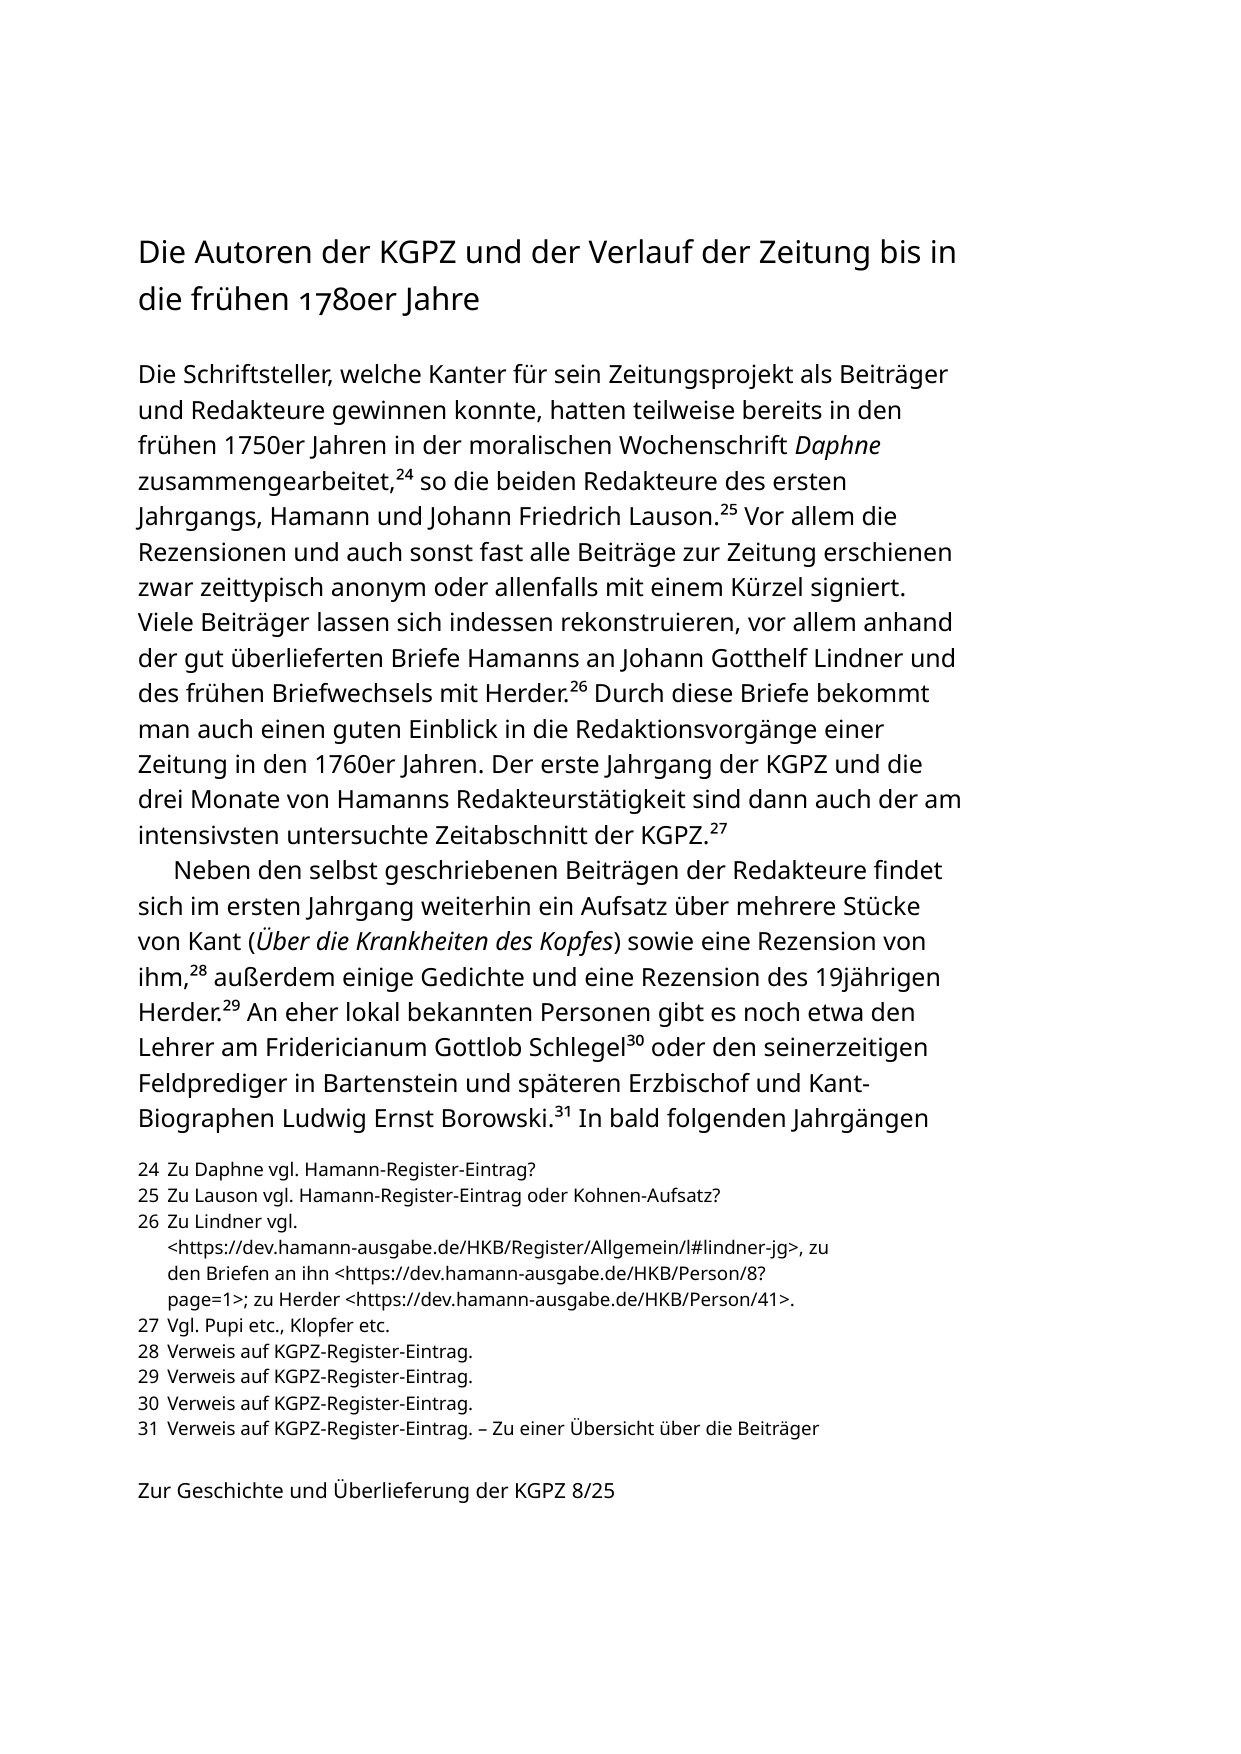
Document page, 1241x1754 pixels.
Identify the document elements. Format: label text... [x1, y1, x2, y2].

text Die Schriftsteller, welche Kanter für sein Zeitungsprojekt als Beiträger und Redakteure gewinnen konnte, hatten teilweise bereits in den frühen 1750er Jahren in der moralischen Wochenschrift Daphne zusammengearbeitet, so die beiden Redakteure des ersten Jahrgangs, Hamann und Johann Friedrich Lauson. Vor allem die Rezensionen und auch sonst fast alle Beiträge zur Zeitung erschienen zwar zeittypisch anonym oder allenfalls mit einem Kürzel signiert. Viele Beiträger lassen sich indessen rekonstruieren, vor allem anhand der gut überlieferten Briefe Hamanns an Johann Gotthelf Lindner und des frühen Briefwechsels mit Herder. Durch diese Briefe bekommt man auch einen guten Einblick in die Redaktionsvorgänge einer Zeitung in den 1760er Jahren. Der erste Jahrgang der KGPZ und die drei Monate von Hamanns Redakteurstätigkeit sind dann auch der am intensivsten untersuchte Zeitabschnitt der KGPZ. [138, 356, 964, 851]
text Verweis auf KGPZ-Register-Eintrag. – Zu einer Übersicht über die Beiträger [138, 1415, 846, 1441]
text Vgl. Pupi etc., Klopfer etc. [138, 1311, 846, 1337]
text Zu Lauson vgl. Hamann-Register-Eintrag oder Kohnen-Aufsatz? [138, 1182, 846, 1208]
text Zu Lindner vgl. <https://dev.hamann-ausgabe.de/HKB/Register/Allgemein/l#lindner-jg>, zu den Briefen an ihn <https://dev.hamann-ausgabe.de/HKB/Person/8?page=1>; zu Herder <https://dev.hamann-ausgabe.de/HKB/Person/41>. [138, 1208, 846, 1311]
subtitle Die Autoren der KGPZ und der Verlauf der Zeitung bis in die frühen 1780er Jahre [138, 226, 964, 320]
text Verweis auf KGPZ-Register-Eintrag. [138, 1337, 846, 1363]
text Zu Daphne vgl. Hamann-Register-Eintrag? [138, 1156, 846, 1182]
text Verweis auf KGPZ-Register-Eintrag. [138, 1389, 846, 1415]
text Neben den selbst geschriebenen Beiträgen der Redakteure findet sich im ersten Jahrgang weiterhin ein Aufsatz über mehrere Stücke von Kant (Über die Krankheiten des Kopfes) sowie eine Rezension von ihm, außerdem einige Gedichte und eine Rezension des 19jährigen Herder. An eher lokal bekannten Personen gibt es noch etwa den Lehrer am Fridericianum Gottlob Schlegel oder den seinerzeitigen Feldprediger in Bartenstein und späteren Erzbischof und Kant-Biographen Ludwig Ernst Borowski. In bald folgenden Jahrgängen [138, 851, 964, 1135]
text Verweis auf KGPZ-Register-Eintrag. [138, 1363, 846, 1389]
